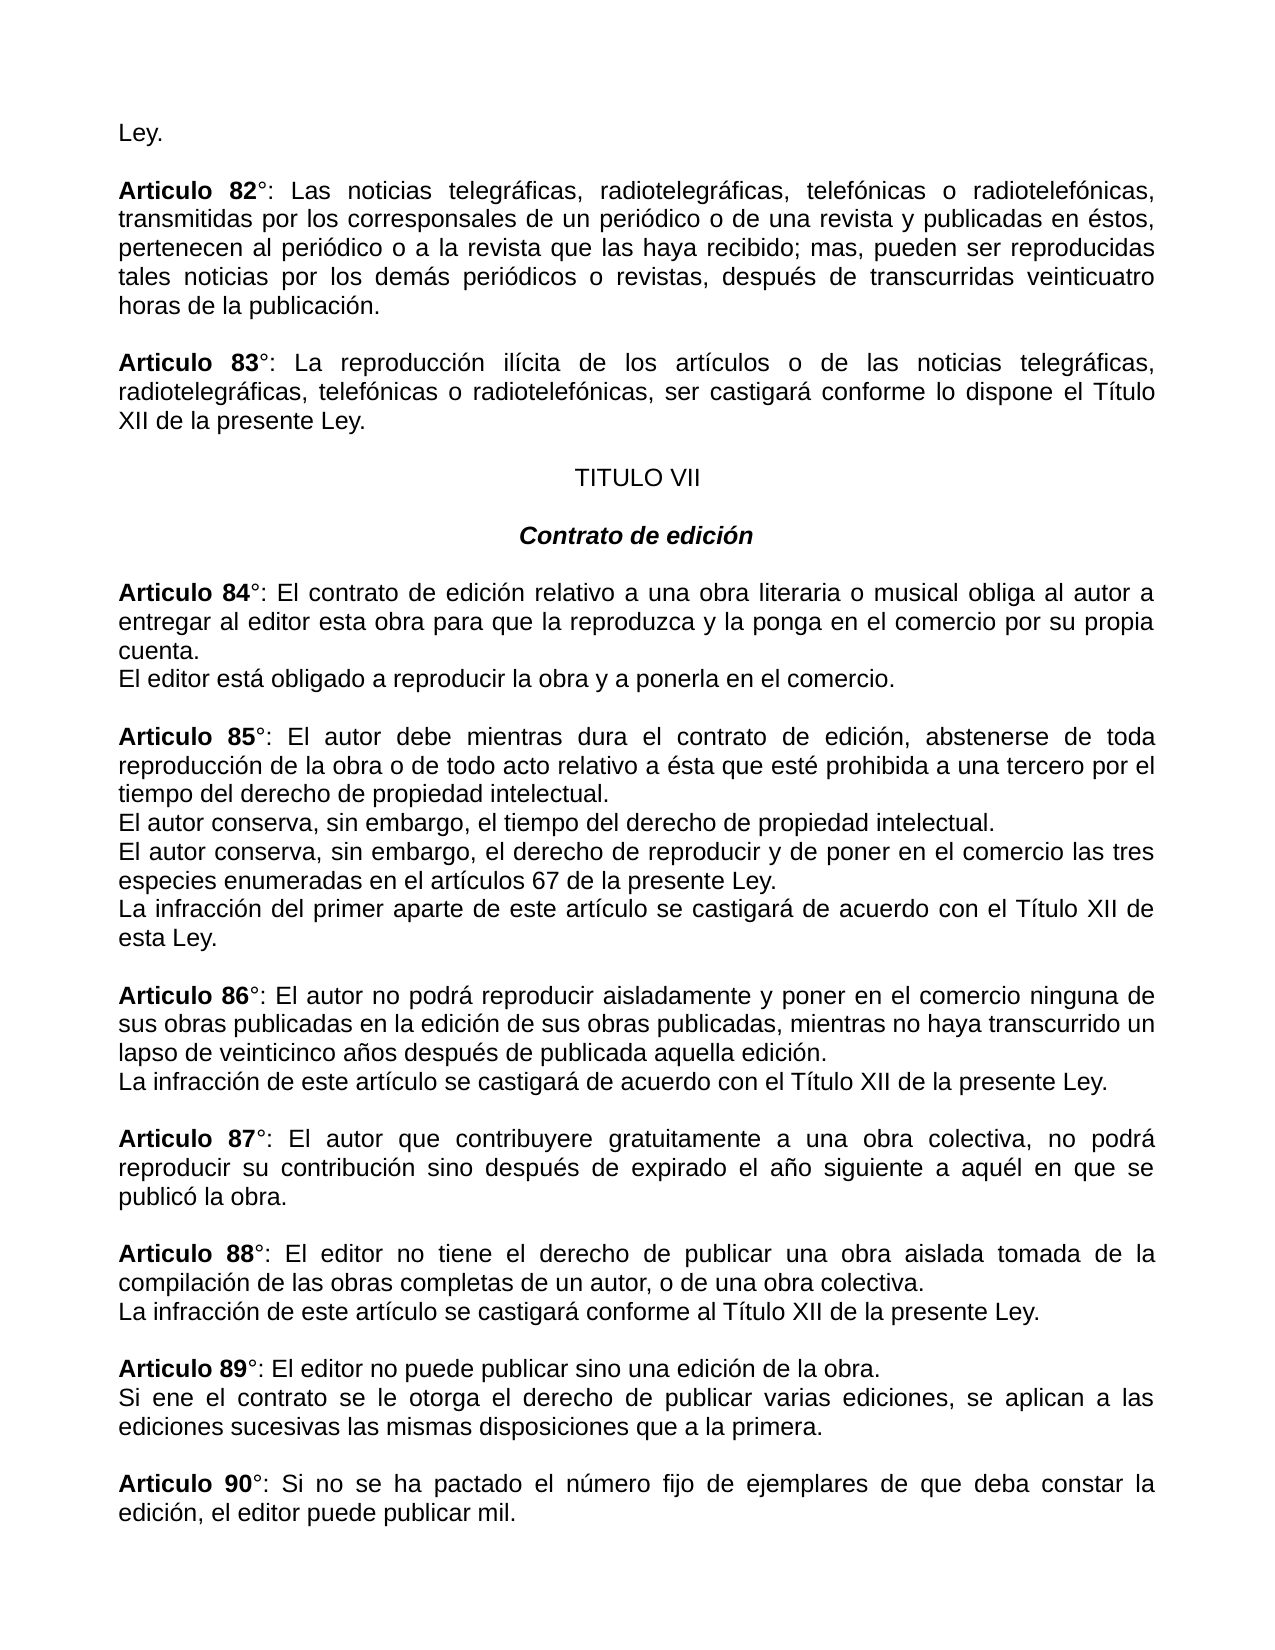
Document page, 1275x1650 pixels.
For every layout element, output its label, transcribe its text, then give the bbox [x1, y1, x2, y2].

text El editor está obligado a reproducir la obra y a ponerla en el comercio. [118, 664, 1157, 693]
text Articulo 87°: El autor que contribuyere gratuitamente a una obra colectiva, no podrá reproducir su contribución sino después de expirado el año siguiente a aquél en que se publicó la obra. [118, 1124, 1157, 1211]
text El autor conserva, sin embargo, el tiempo del derecho de propiedad intelectual. [118, 808, 1157, 837]
text Articulo 88°: El editor no tiene el derecho de publicar una obra aislada tomada de la compilación de las obras completas de un autor, o de una obra colectiva. [118, 1239, 1157, 1297]
text Articulo 83°: La reproducción ilícita de los artículos o de las noticias telegráficas, radiotelegráficas, telefónicas o radiotelefónicas, ser castigará conforme lo dispone el Título XII de la presente Ley. [118, 348, 1157, 434]
text Articulo 89°: El editor no puede publicar sino una edición de la obra. [118, 1354, 1157, 1383]
text Articulo 85°: El autor debe mientras dura el contrato de edición, abstenerse de toda reproducción de la obra o de todo acto relativo a ésta que esté prohibida a una tercero por el tiempo del derecho de propiedad intelectual. [118, 722, 1157, 808]
text El autor conserva, sin embargo, el derecho de reproducir y de poner en el comercio las tres especies enumeradas en el artículos 67 de la presente Ley. [118, 837, 1157, 894]
text Articulo 86°: El autor no podrá reproducir aisladamente y poner en el comercio ninguna de sus obras publicadas en la edición de sus obras publicadas, mientras no haya transcurrido un lapso de veinticinco años después de publicada aquella edición. [118, 981, 1157, 1067]
text Ley. [118, 118, 1157, 147]
text TITULO VII [118, 463, 1157, 492]
text Articulo 82°: Las noticias telegráficas, radiotelegráficas, telefónicas o radiotelefónicas, transmitidas por los corresponsales de un periódico o de una revista y publicadas en éstos, pertenecen al periódico o a la revista que las haya recibido; mas, pueden ser reproducidas tales noticias por los demás periódicos o revistas, después de transcurridas veinticuatro horas de la publicación. [118, 176, 1157, 319]
text La infracción del primer aparte de este artículo se castigará de acuerdo con el Título XII de esta Ley. [118, 894, 1157, 952]
text Si ene el contrato se le otorga el derecho de publicar varias ediciones, se aplican a las ediciones sucesivas las mismas disposiciones que a la primera. [118, 1383, 1157, 1441]
text Contrato de edición [118, 521, 1157, 549]
text Articulo 90°: Si no se ha pactado el número fijo de ejemplares de que deba constar la edición, el editor puede publicar mil. [118, 1469, 1157, 1527]
text La infracción de este artículo se castigará de acuerdo con el Título XII de la presente Ley. [118, 1067, 1157, 1096]
text La infracción de este artículo se castigará conforme al Título XII de la presente Ley. [118, 1297, 1157, 1326]
text Articulo 84°: El contrato de edición relativo a una obra literaria o musical obliga al autor a entregar al editor esta obra para que la reproduzca y la ponga en el comercio por su propia cuenta. [118, 578, 1157, 664]
